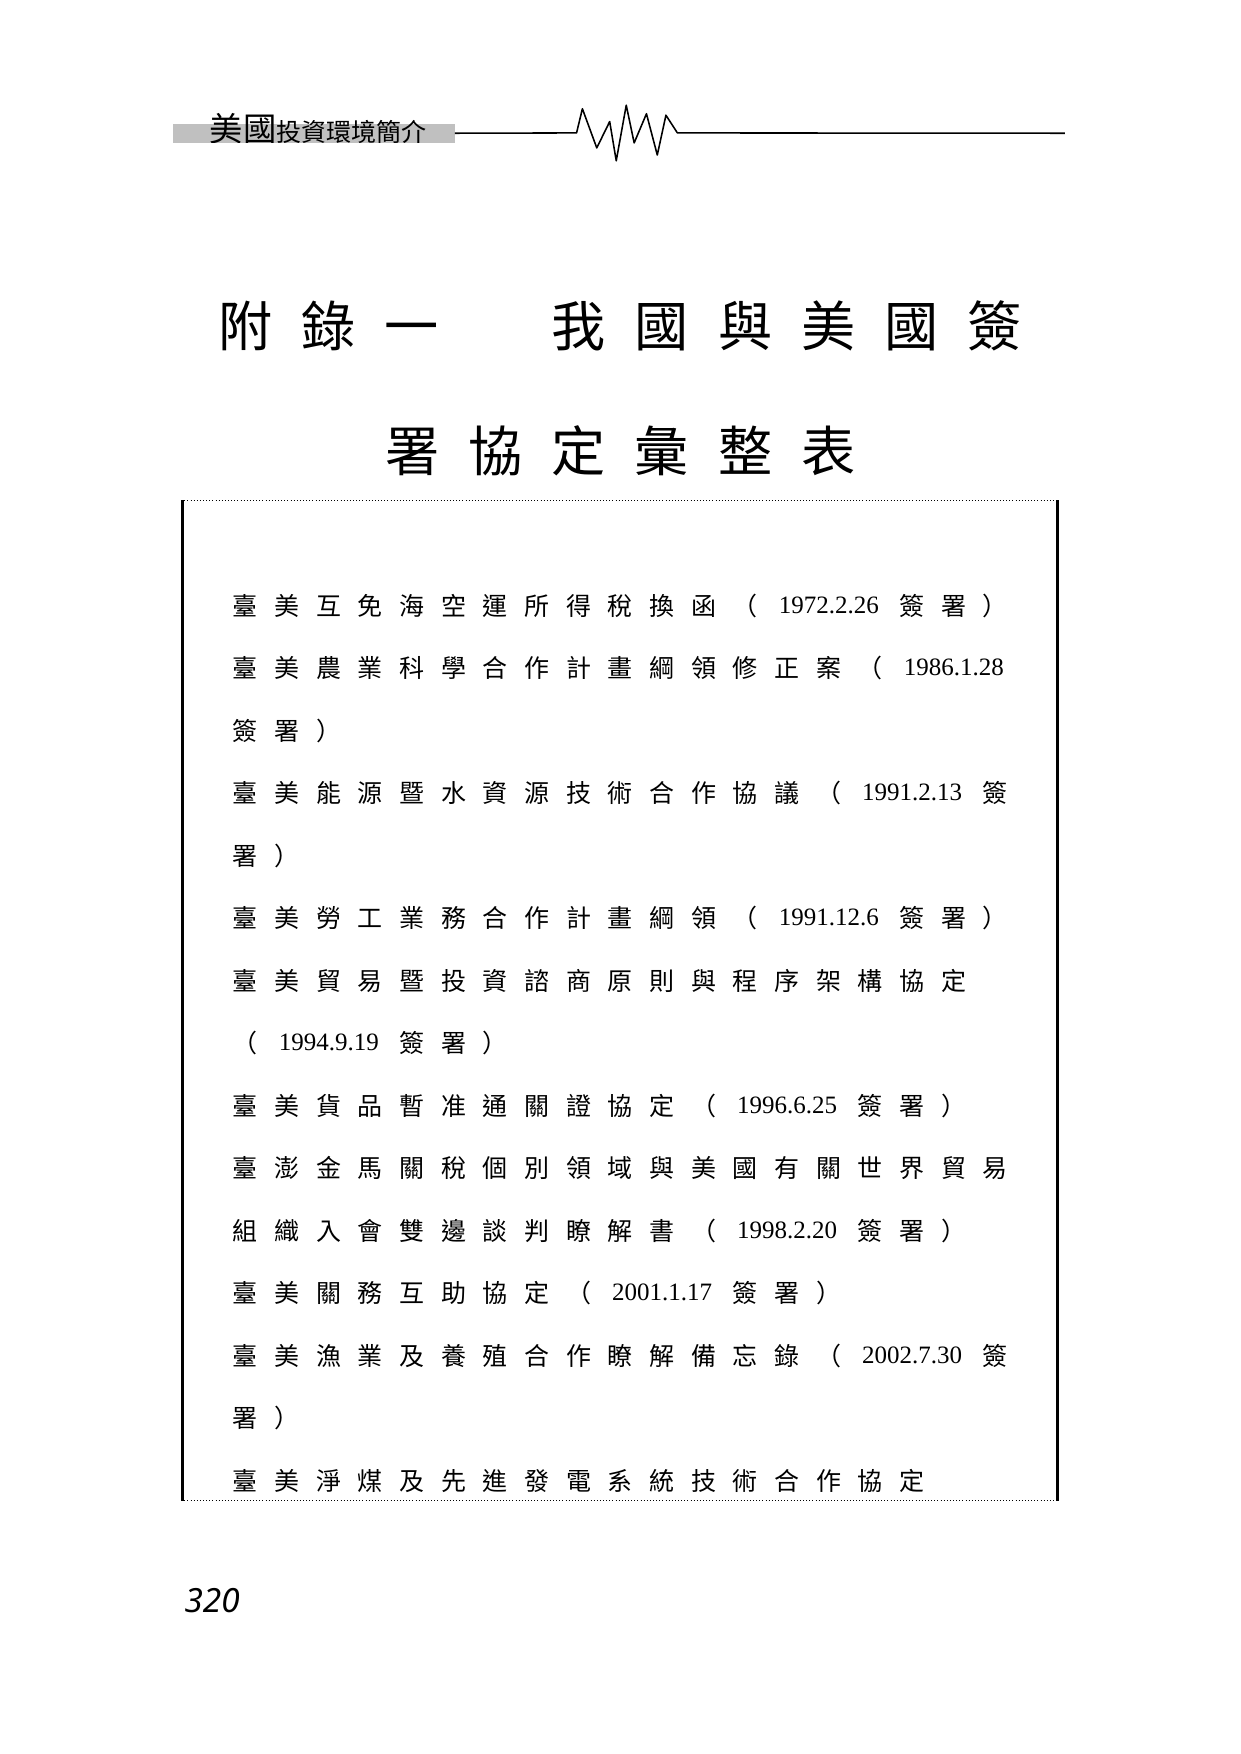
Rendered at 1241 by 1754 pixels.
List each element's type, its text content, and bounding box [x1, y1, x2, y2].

text 附錄一 我國與美國簽署協定彙整表 [183, 250, 1058, 500]
table_header 臺美互免海空運所得稅換函（1972.2.26簽署） 臺美農業科學合作計畫綱領修正案（1986.1.28簽署） 臺美能源暨水資源技術合作協議（1991.2.13簽署） 臺美勞工業務合作計畫綱領（1991.12.6簽署） 臺美貿易暨投資諮商原則與程序架構協定（1994.9.19簽署） 臺美貨品暫准通關證協定（1996.6.25簽署） 臺澎金馬關稅個別領域與美國有關世界貿易組織入會雙邊談判瞭解書（1998.2.20簽署） 臺美關務互助協定（2001.1.17簽署） 臺美漁業及養殖合作瞭解備忘錄（2002.7.30簽署） 臺美淨煤及先進發電系統技術合作協定 [184, 500, 1056, 1500]
